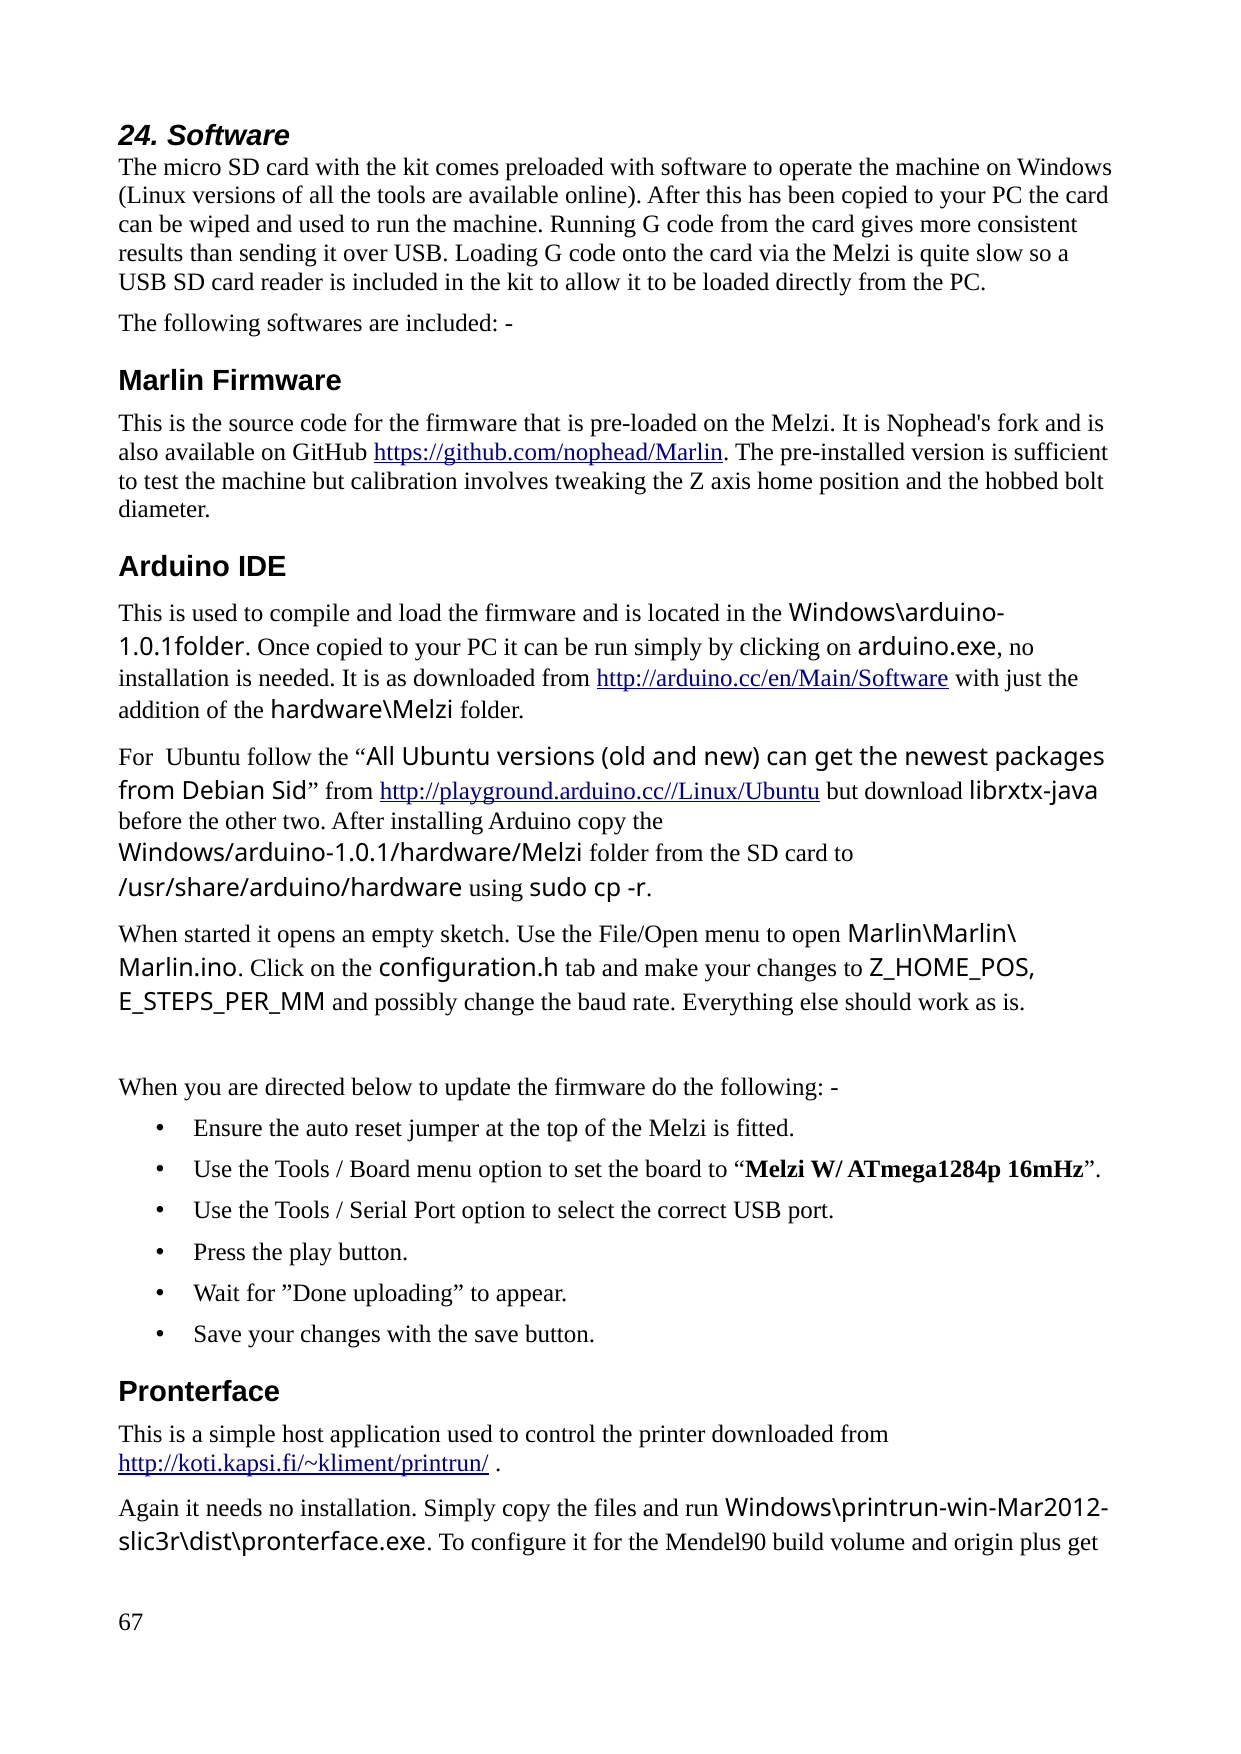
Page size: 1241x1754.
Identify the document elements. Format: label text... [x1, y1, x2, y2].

text For Ubuntu follow the “All Ubuntu versions (old and new) can get the newest packages from Debian Sid” from http://playground.arduino.cc//Linux/Ubuntu but download librxtx-java before the other two. After installing Arduino copy the Windows/arduino-1.0.1/hardware/Melzi folder from the SD card to /usr/share/arduino/hardware using sudo cp -r. [118, 738, 1122, 903]
text When you are directed below to update the firmware do the following: - [118, 1072, 1122, 1100]
text This is used to compile and load the firmware and is located in the Windows\arduino-1.0.1folder. Once copied to your PC it can be run simply by clicking on arduino.exe, no installation is needed. It is as downloaded from http://arduino.cc/en/Main/Software with just the addition of the hardware\Melzi folder. [118, 595, 1122, 726]
text The following softwares are included: - [118, 308, 1122, 337]
subtitle Arduino IDE [118, 549, 1122, 583]
text The micro SD card with the kit comes preloaded with software to operate the machine on Windows (Linux versions of all the tools are available online). After this has been copied to your PC the card can be wiped and used to run the machine. Running G code from the card gives more consistent results than sending it over USB. Loading G code onto the card via the Melzi is quite slow so a USB SD card reader is included in the kit to allow it to be loaded directly from the PC. [118, 152, 1122, 295]
text This is the source code for the firmware that is pre-loaded on the Melzi. It is Nophead's fork and is also available on GitHub https://github.com/nophead/Marlin. The pre-installed version is sufficient to test the machine but calibration involves tweaking the Z axis home position and the hobbed bolt diameter. [118, 408, 1122, 523]
list Wait for ”Done uploading” to appear. [156, 1278, 1122, 1307]
list Use the Tools / Board menu option to set the board to “Melzi W/ ATmega1284p 16mHz”. [156, 1154, 1122, 1183]
text When started it opens an empty sketch. Use the File/Open menu to open Marlin\Marlin\Marlin.ino. Click on the configuration.h tab and make your changes to Z_HOME_POS, E_STEPS_PER_MM and possibly change the baud rate. Everything else should work as is. [118, 916, 1122, 1018]
list Press the play button. [156, 1237, 1122, 1265]
subtitle Software [118, 118, 1122, 152]
list Use the Tools / Serial Port option to select the correct USB port. [156, 1195, 1122, 1224]
subtitle Marlin Firmware [118, 363, 1122, 396]
subtitle Pronterface [118, 1374, 1122, 1407]
list Save your changes with the save button. [156, 1319, 1122, 1348]
text Again it needs no installation. Simply copy the files and run Windows\printrun-win-Mar2012-slic3r\dist\pronterface.exe. To configure it for the Mendel90 build volume and origin plus get [118, 1489, 1122, 1558]
text This is a simple host application used to control the printer downloaded from http://koti.kapsi.fi/~kliment/printrun/ . [118, 1419, 1122, 1477]
list Ensure the auto reset jumper at the top of the Melzi is fitted. [156, 1113, 1122, 1142]
